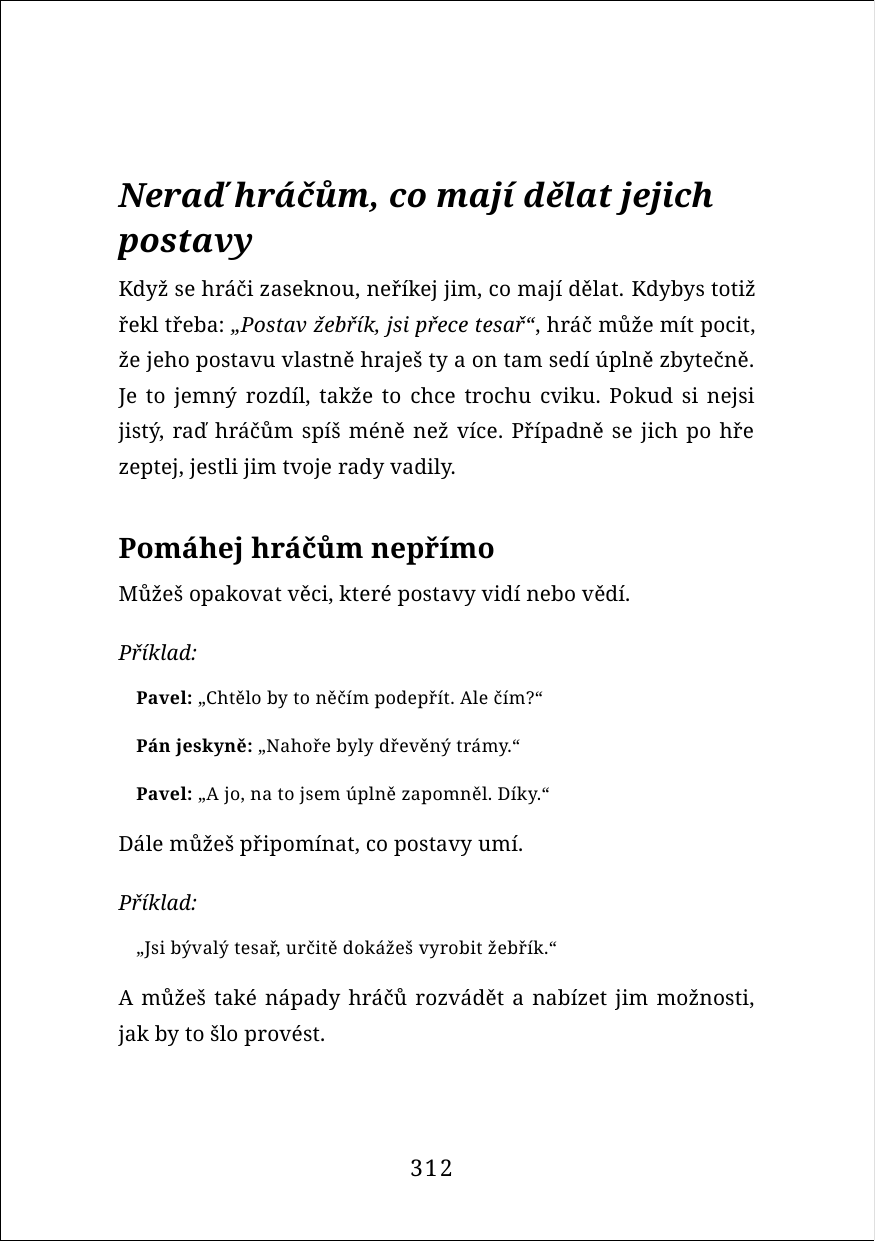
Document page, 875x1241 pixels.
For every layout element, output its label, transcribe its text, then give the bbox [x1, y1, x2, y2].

text Pavel: „A jo, na to jsem úplně zapomněl. Díky.“ [136, 781, 756, 805]
text A můžeš také nápady hráčů rozvádět a nabízet jim možnosti, jak by to šlo provést. [118, 983, 756, 1047]
text Dále můžeš připomínat, co postavy umí. [118, 829, 756, 858]
text Příklad: [118, 888, 756, 917]
text Když se hráči zaseknou, neříkej jim, co mají dělat. Kdybys totiž řekl třeba: „Postav žebřík, jsi přece tesař“, hráč může mít pocit, že jeho postavu vlastně hraješ ty a on tam sedí úplně zbytečně. Je to jemný rozdíl, takže to chce trochu cviku. Pokud si nejsi jistý, raď hráčům spíš méně než více. Případně se jich po hře zeptej, jestli jim tvoje rady vadily. [118, 274, 756, 480]
text Příklad: [118, 638, 756, 667]
text Pán jeskyně: „Nahoře byly dřevěný trámy.“ [136, 733, 756, 757]
text „Jsi bývalý tesař, určitě dokážeš vyrobit žebřík.“ [136, 936, 756, 960]
subtitle Pomáhej hráčům nepřímo [118, 529, 756, 567]
subtitle Neraď hráčům, co mají dělat jejich postavy [118, 172, 756, 263]
text Můžeš opakovat věci, které postavy vidí nebo vědí. [118, 579, 756, 607]
text Pavel: „Chtělo by to něčím podepřít. Ale čím?“ [136, 685, 756, 709]
